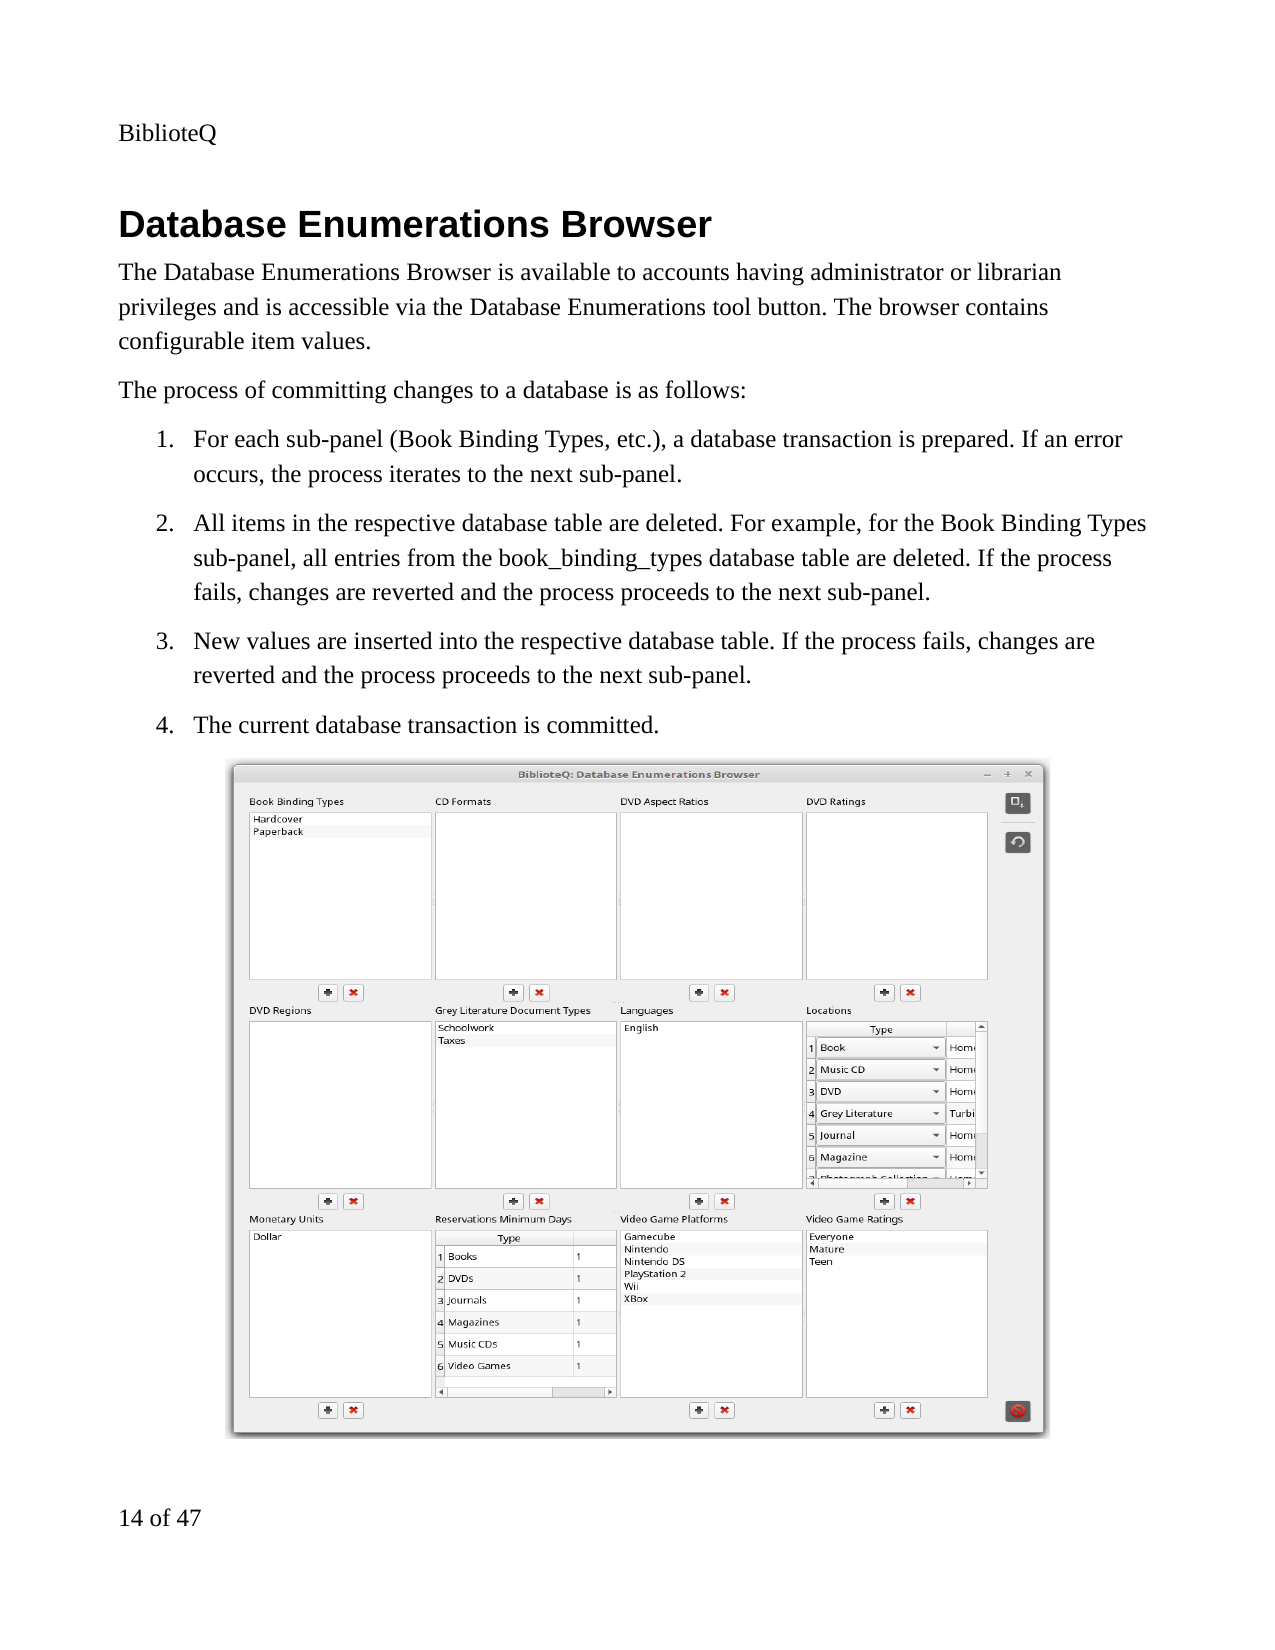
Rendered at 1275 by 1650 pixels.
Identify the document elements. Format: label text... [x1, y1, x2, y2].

picture [225, 758, 1050, 1439]
list For each sub-panel (Book Binding Types, etc.), a database transaction is prepared. If an error occurs, the process iterates to the next sub-panel. [156, 424, 1157, 488]
list All items in the respective database table are deleted. For example, for the Book Binding Types sub-panel, all entries from the book_binding_types database table are deleted. If the process fails, changes are reverted and the process proceeds to the next sub-panel. [156, 508, 1157, 606]
text The Database Enumerations Browser is available to accounts having administrator or librarian privileges and is accessible via the Database Enumerations tool button. The browser contains configurable item values. [118, 257, 1157, 355]
subtitle Database Enumerations Browser [118, 201, 1157, 245]
list The current database transaction is committed. [156, 710, 1157, 738]
list New values are inserted into the respective database table. If the process fails, changes are reverted and the process proceeds to the next sub-panel. [156, 626, 1157, 689]
text The process of committing changes to a database is as follows: [118, 376, 1157, 404]
